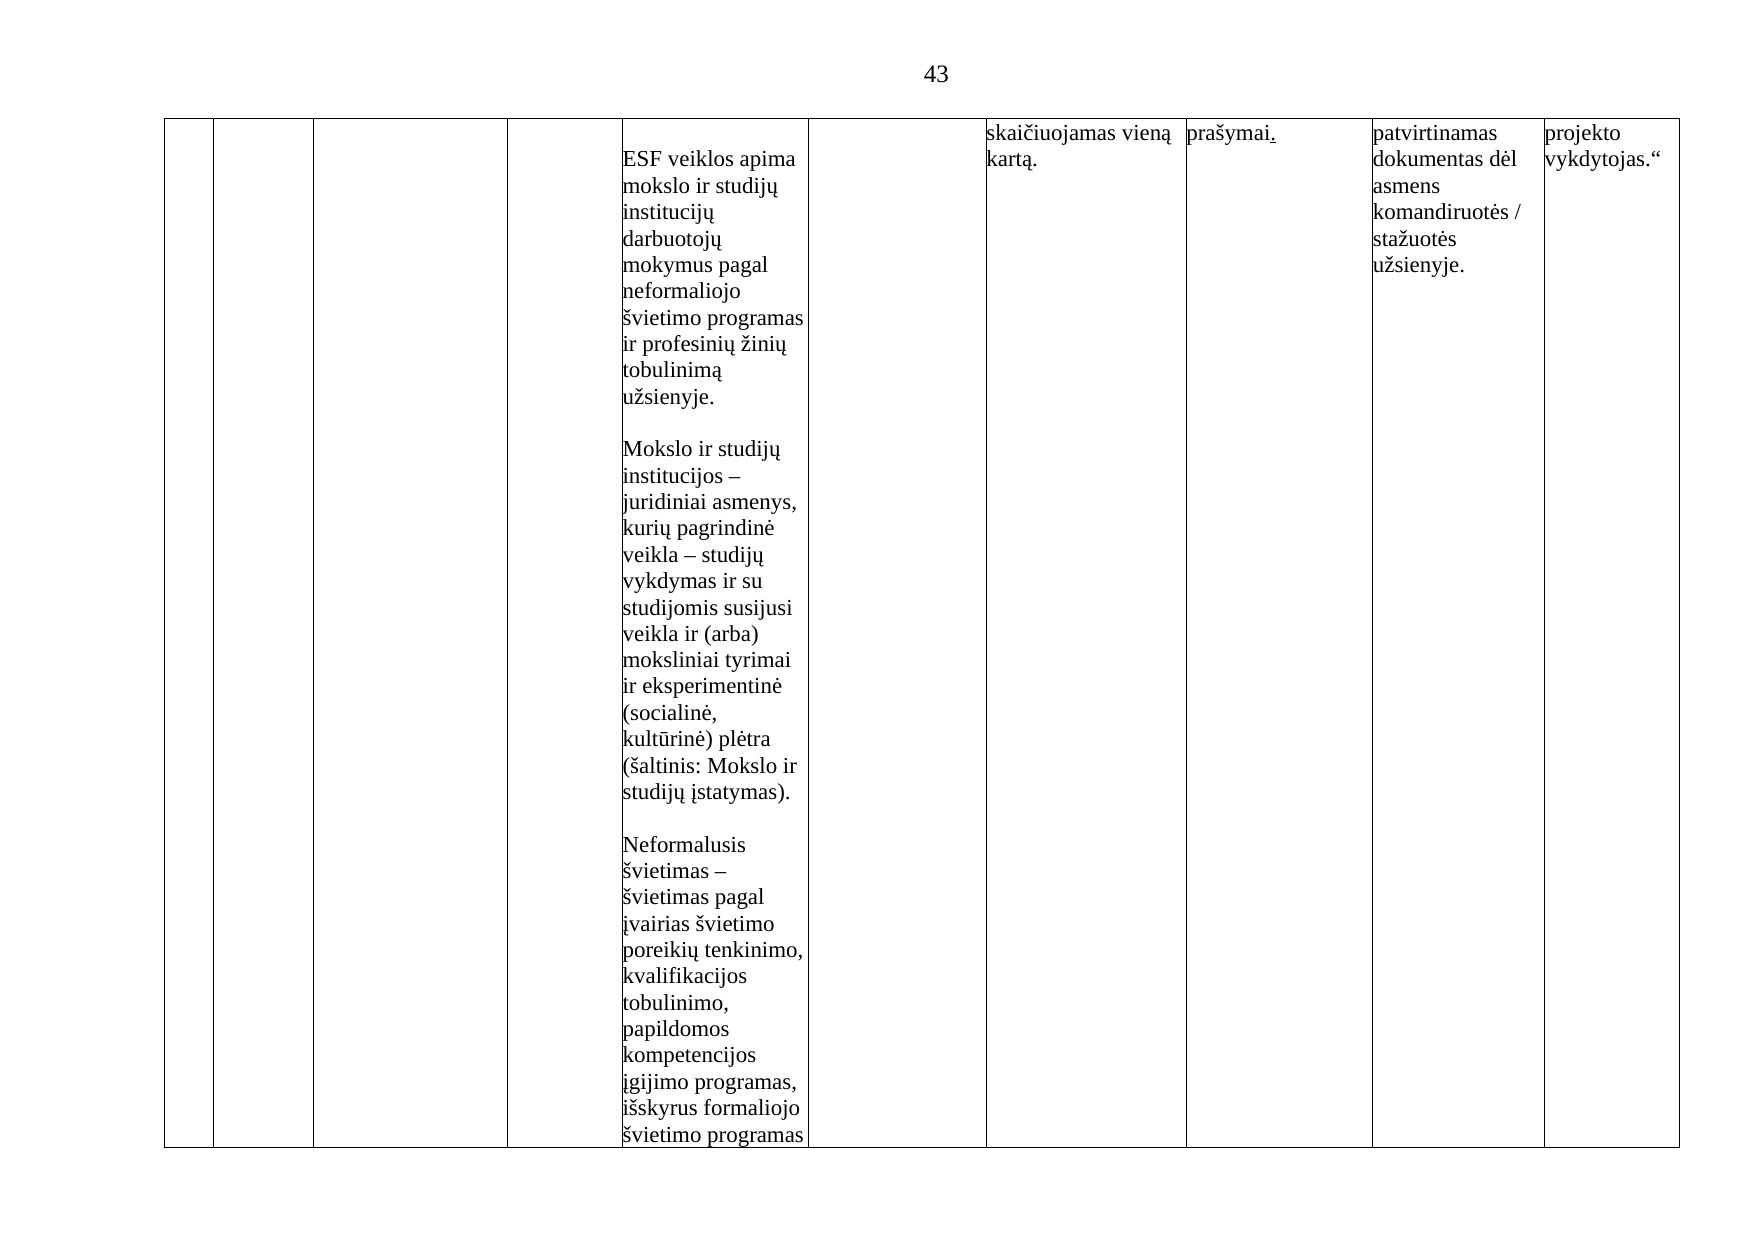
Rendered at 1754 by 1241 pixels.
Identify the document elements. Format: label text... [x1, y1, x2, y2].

table_cell patvirtinamas dokumentas dėl asmens komandiruotės / stažuotės užsienyje. [1373, 119, 1544, 1147]
table_cell [314, 119, 507, 1147]
table_cell [214, 119, 313, 1147]
table_cell prašymai. [1187, 119, 1372, 1147]
table_cell [809, 119, 986, 1147]
table_cell [165, 119, 213, 1147]
table_cell skaičiuojamas vieną kartą. [987, 119, 1186, 1147]
table_cell [508, 119, 622, 1147]
table_cell projekto vykdytojas.“ [1545, 119, 1679, 1147]
table_cell ESF veiklos apima mokslo ir studijų institucijų darbuotojų mokymus pagal neformaliojo švietimo programas ir profesinių žinių tobulinimą užsienyje. Mokslo ir studijų institucijos – juridiniai asmenys, kurių pagrindinė veikla – studijų vykdymas ir su studijomis susijusi veikla ir (arba) moksliniai tyrimai ir eksperimentinė (socialinė, kultūrinė) plėtra (šaltinis: Mokslo ir studijų įstatymas). Neformalusis švietimas – švietimas pagal įvairias švietimo poreikių tenkinimo, kvalifikacijos tobulinimo, papildomos kompetencijos įgijimo programas, išskyrus formaliojo švietimo programas [623, 119, 808, 1147]
